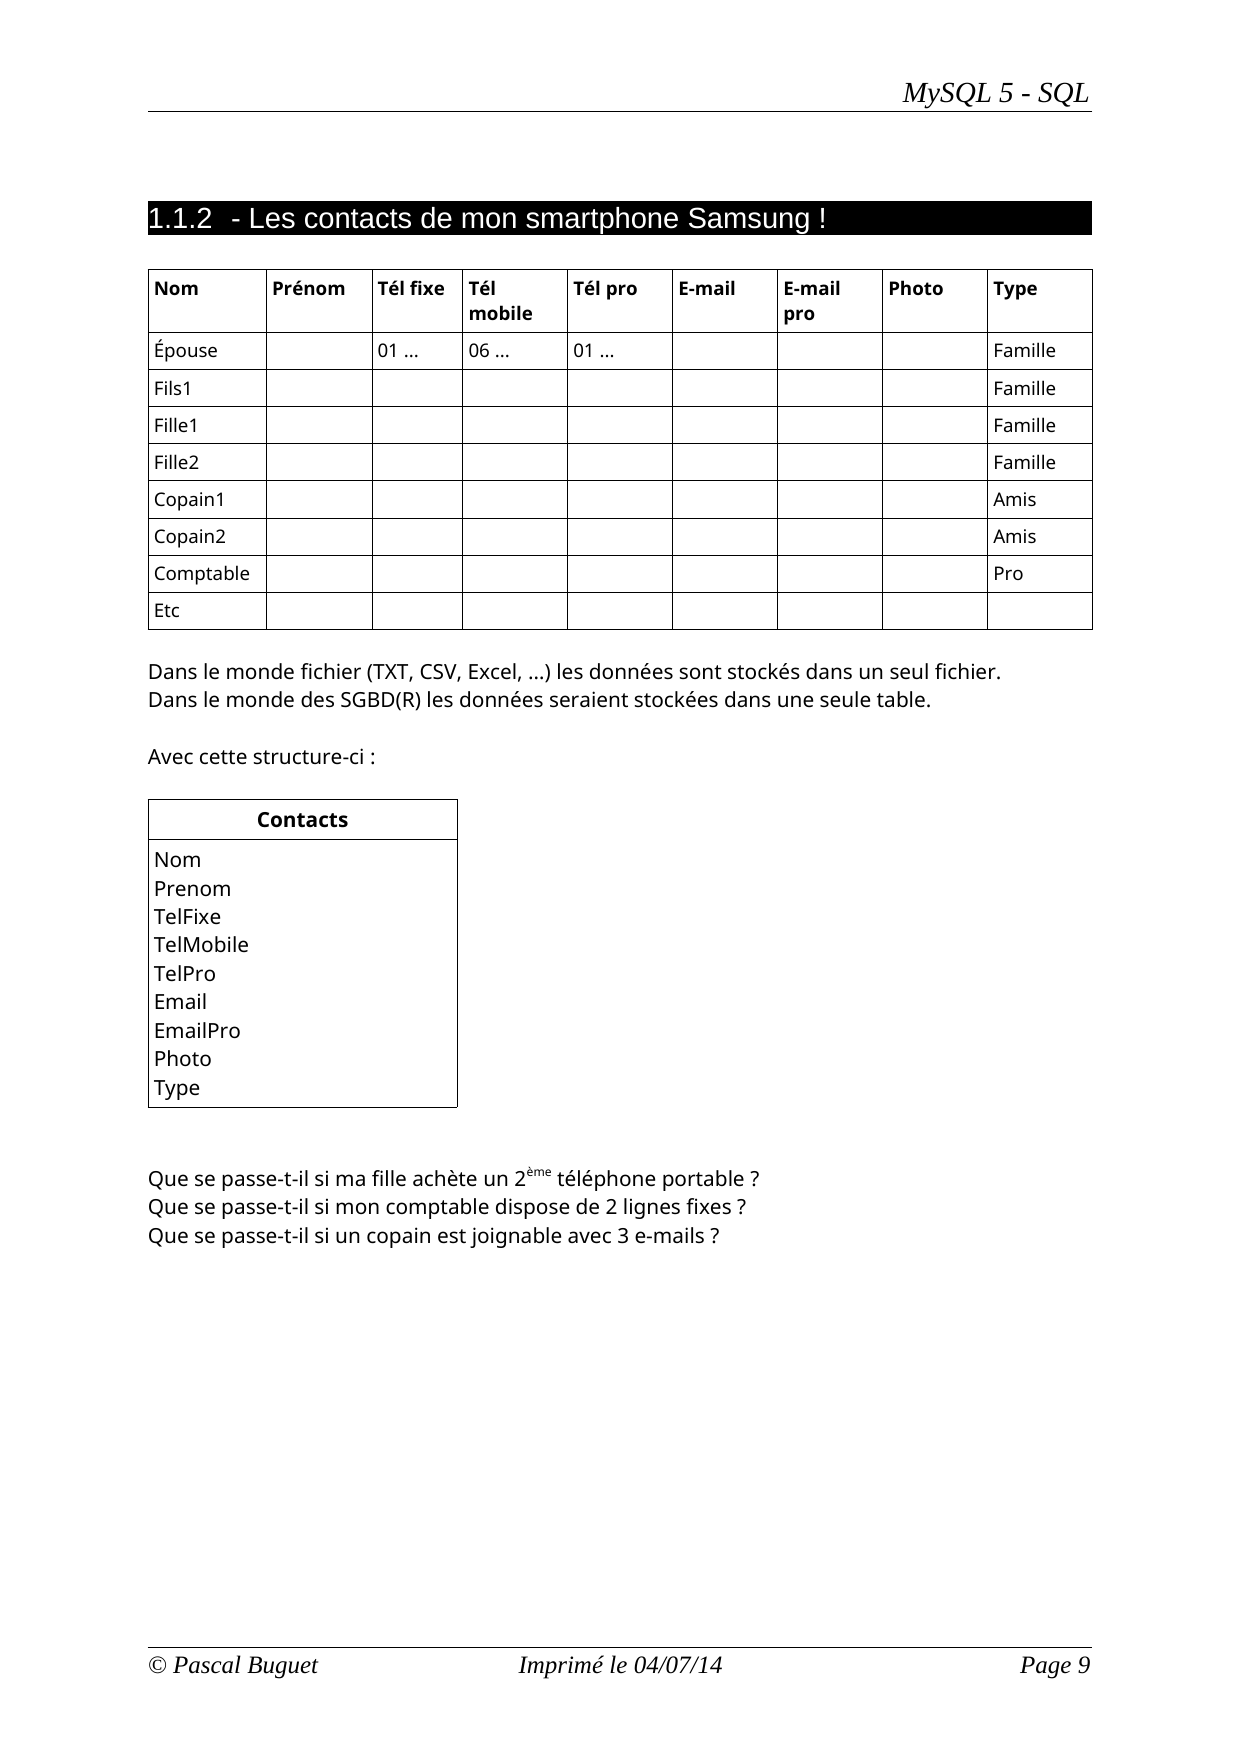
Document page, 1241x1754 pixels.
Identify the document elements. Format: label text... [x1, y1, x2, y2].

table_cell [778, 370, 882, 406]
table_cell Amis [988, 481, 1092, 517]
table_header Tél pro [568, 270, 672, 332]
table_cell [267, 370, 372, 406]
table_cell [988, 593, 1092, 629]
subtitle - Les contacts de mon smartphone Samsung ! [148, 201, 1092, 235]
table_cell 01 ... [568, 333, 672, 369]
table_cell [373, 407, 462, 443]
table_header E-mail pro [778, 270, 882, 332]
table_cell [883, 593, 987, 629]
table_cell [267, 519, 372, 554]
table_cell [883, 407, 987, 443]
table_cell Amis [988, 519, 1092, 554]
table_header Tél mobile [463, 270, 567, 332]
text Avec cette structure-ci : [148, 742, 1092, 771]
table_cell [778, 444, 882, 480]
text Que se passe-t-il si mon comptable dispose de 2 lignes fixes ? [148, 1192, 1092, 1221]
table_cell Nom Prenom TelFixe TelMobile TelPro Email EmailPro Photo Type [149, 840, 457, 1107]
table_cell [267, 407, 372, 443]
table_cell [373, 519, 462, 554]
table_cell Comptable [149, 556, 266, 592]
table_cell [267, 556, 372, 592]
table_cell [778, 407, 882, 443]
table_cell [778, 593, 882, 629]
table_cell Famille [988, 370, 1092, 406]
table_cell [463, 444, 567, 480]
table_cell Etc [149, 593, 266, 629]
table_cell [778, 333, 882, 369]
table_cell [883, 519, 987, 554]
table_cell [463, 481, 567, 517]
table_cell [673, 370, 777, 406]
table_cell [883, 333, 987, 369]
table_cell [568, 519, 672, 554]
table_cell Fils1 [149, 370, 266, 406]
table_cell [883, 481, 987, 517]
table_cell [568, 407, 672, 443]
table_cell Fille1 [149, 407, 266, 443]
table_cell [673, 407, 777, 443]
table_cell [568, 556, 672, 592]
table_cell [673, 333, 777, 369]
table_cell 01 ... [373, 333, 462, 369]
table_cell [778, 481, 882, 517]
table_header Type [988, 270, 1092, 332]
table_cell [373, 593, 462, 629]
text Que se passe-t-il si ma fille achète un 2ème téléphone portable ? [148, 1164, 1092, 1192]
table_cell [568, 370, 672, 406]
table_cell [673, 519, 777, 554]
table_cell [267, 444, 372, 480]
table_cell [267, 333, 372, 369]
table_cell [568, 593, 672, 629]
table_cell 06 ... [463, 333, 567, 369]
table_cell Pro [988, 556, 1092, 592]
table_cell [463, 593, 567, 629]
text Dans le monde des SGBD(R) les données seraient stockées dans une seule table. [148, 686, 1092, 714]
table_cell [883, 444, 987, 480]
table_cell [267, 593, 372, 629]
table_cell [463, 407, 567, 443]
table_cell [673, 444, 777, 480]
table_cell [778, 519, 882, 554]
table_cell [673, 556, 777, 592]
table_header Nom [149, 270, 266, 332]
table_header Contacts [149, 800, 457, 839]
table_header Photo [883, 270, 987, 332]
table_cell [463, 556, 567, 592]
table_cell Famille [988, 333, 1092, 369]
table_cell Famille [988, 407, 1092, 443]
table_cell [463, 519, 567, 554]
table_cell [673, 481, 777, 517]
text Dans le monde fichier (TXT, CSV, Excel, …) les données sont stockés dans un seul fichier. [148, 657, 1092, 686]
table_cell [883, 556, 987, 592]
table_cell [267, 481, 372, 517]
table_header Tél fixe [373, 270, 462, 332]
table_cell [568, 444, 672, 480]
table_cell Famille [988, 444, 1092, 480]
table_header Prénom [267, 270, 372, 332]
table_cell Épouse [149, 333, 266, 369]
table_cell [673, 593, 777, 629]
table_cell [373, 556, 462, 592]
table_cell [373, 444, 462, 480]
table_cell [568, 481, 672, 517]
table_cell Copain1 [149, 481, 266, 517]
table_cell Copain2 [149, 519, 266, 554]
table_cell [883, 370, 987, 406]
table_cell [778, 556, 882, 592]
table_cell [373, 481, 462, 517]
table_cell [463, 370, 567, 406]
table_cell [373, 370, 462, 406]
table_cell Fille2 [149, 444, 266, 480]
text Que se passe-t-il si un copain est joignable avec 3 e-mails ? [148, 1221, 1092, 1249]
table_header E-mail [673, 270, 777, 332]
